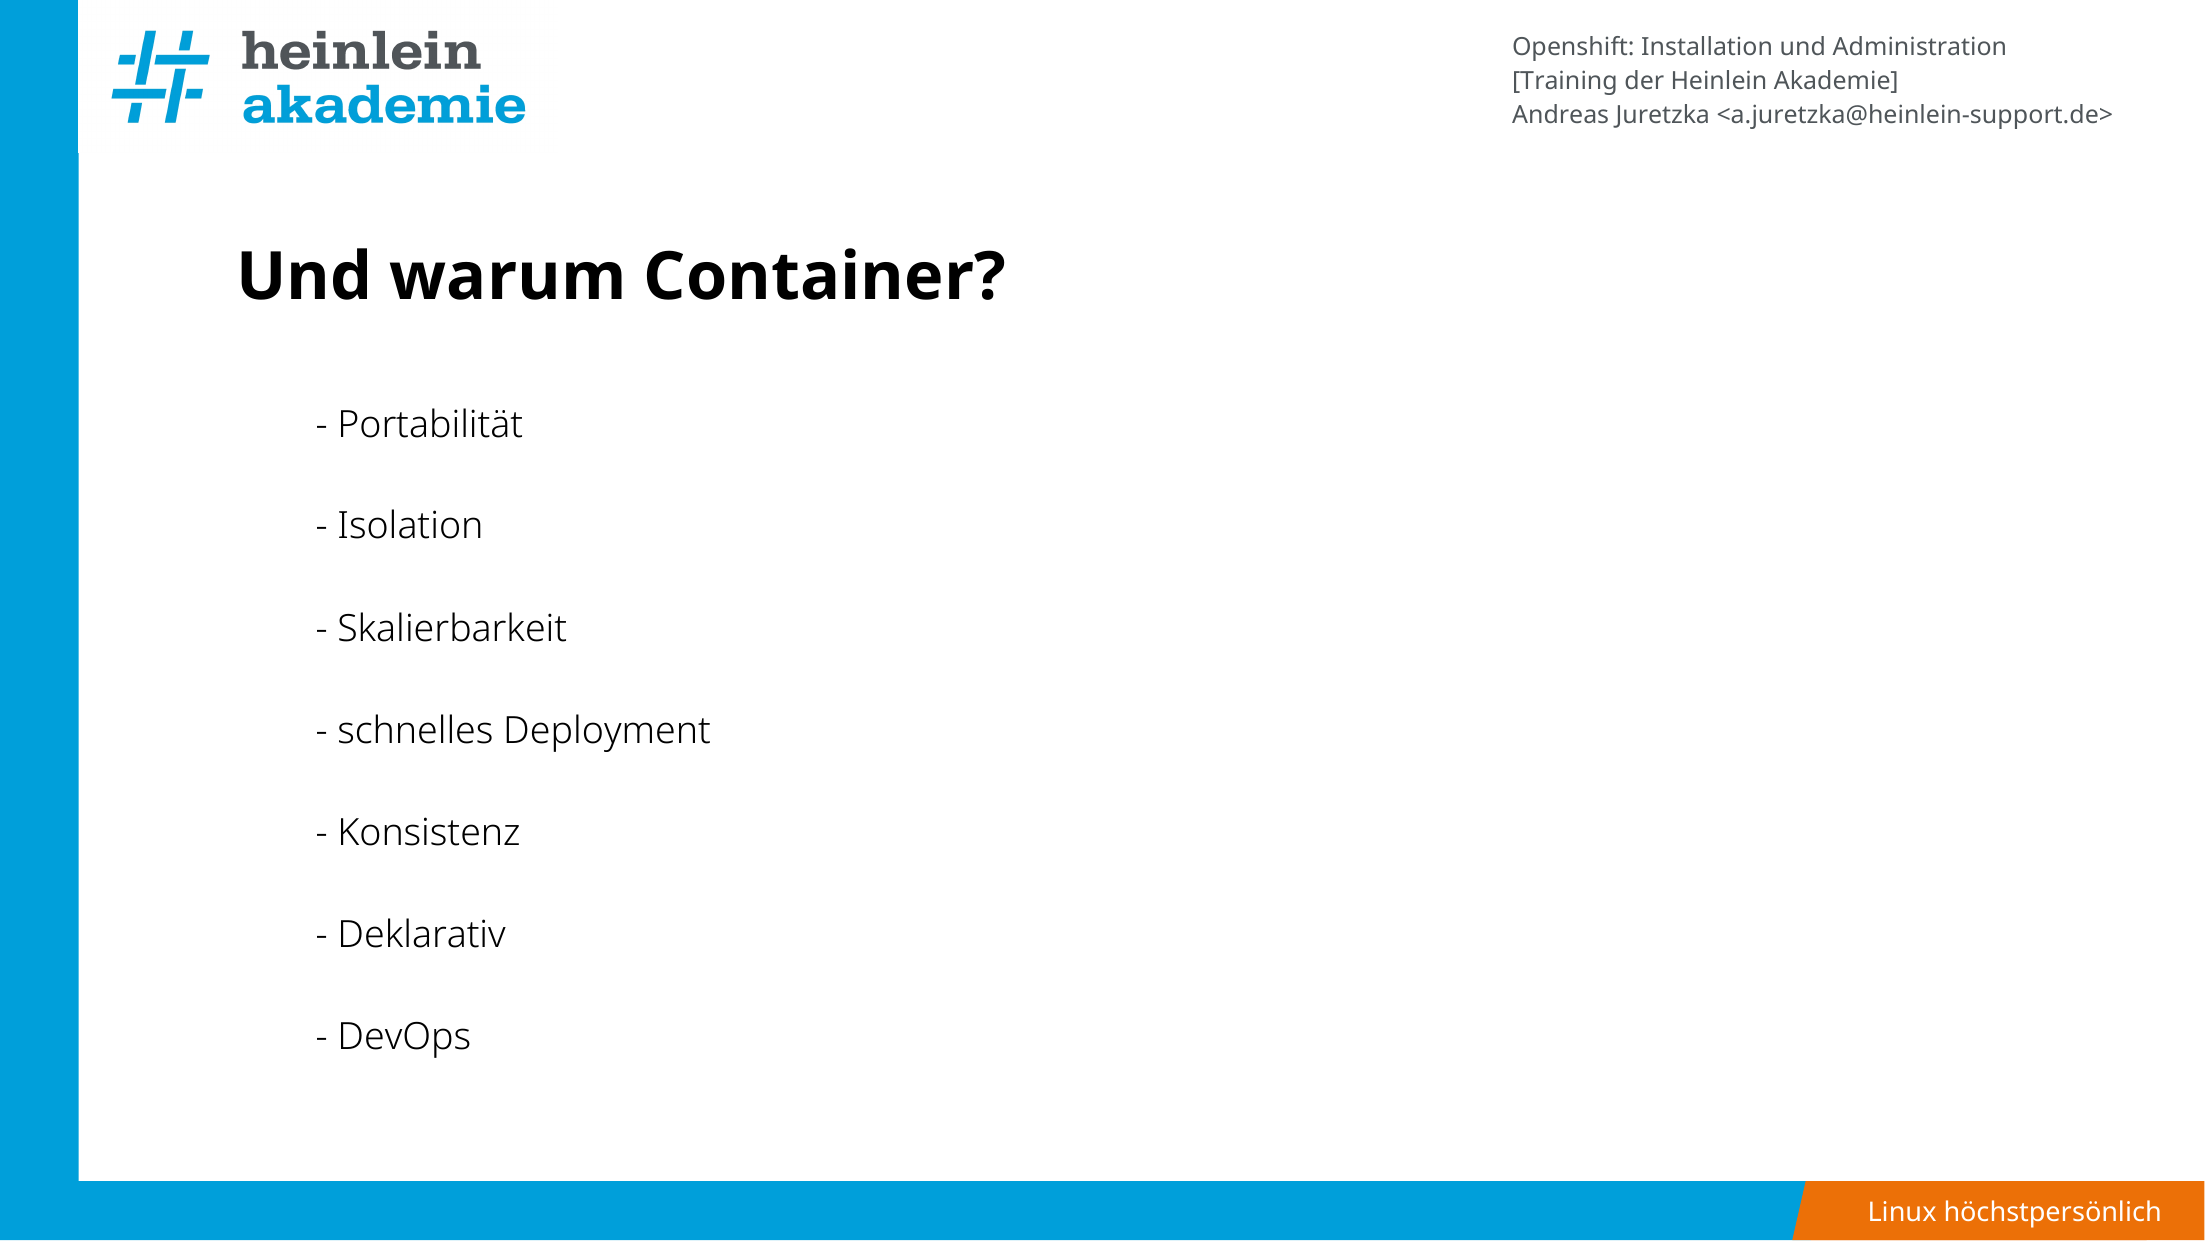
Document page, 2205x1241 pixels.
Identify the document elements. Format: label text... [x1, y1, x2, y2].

picture [79, 0, 558, 153]
title Und warum Container? [236, 182, 1979, 319]
list - Portabilität - Isolation - Skalierbarkeit - schnelles Deployment - Konsistenz - Deklarativ - DevOps [244, 346, 2168, 1161]
